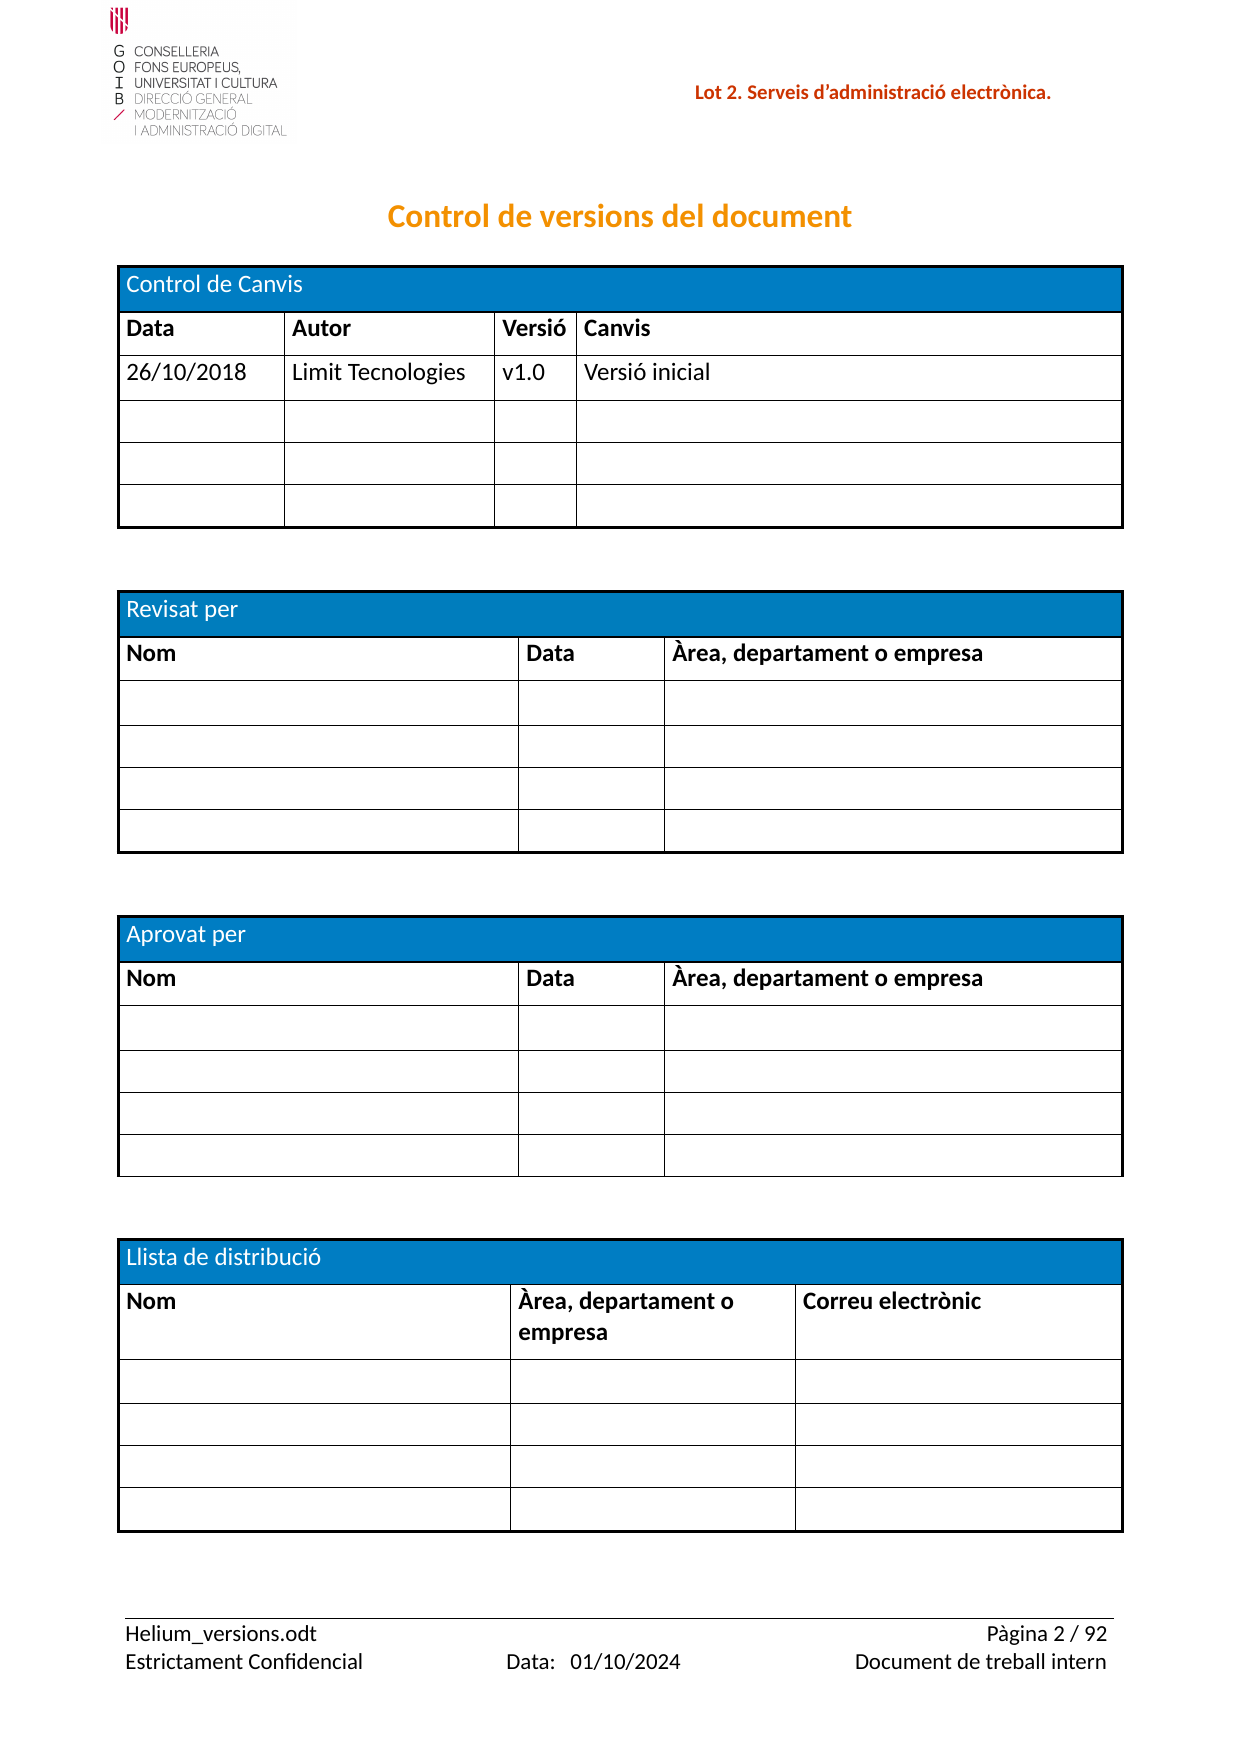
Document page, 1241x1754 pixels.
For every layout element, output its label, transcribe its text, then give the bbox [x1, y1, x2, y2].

table_cell [120, 1360, 510, 1403]
table_cell [577, 401, 1121, 442]
table_cell Àrea, departament o empresa [511, 1285, 795, 1359]
table_cell [120, 1404, 510, 1445]
table_cell [120, 485, 284, 526]
table_cell Àrea, departament o empresa [665, 638, 1121, 680]
table_cell [519, 768, 664, 809]
table_cell [120, 1446, 510, 1487]
table_cell [665, 810, 1121, 851]
table_cell [285, 485, 494, 526]
table_cell Limit Tecnologies [285, 356, 494, 399]
table_cell Autor [285, 313, 494, 355]
table_cell Versió inicial [577, 356, 1121, 399]
table_cell [120, 1051, 518, 1092]
table_cell [120, 401, 284, 442]
table_cell [120, 1488, 510, 1529]
table_cell [519, 726, 664, 767]
table_cell [796, 1404, 1121, 1445]
table_cell [519, 1135, 664, 1176]
table_cell [665, 681, 1121, 724]
table_cell Correu electrònic [796, 1285, 1121, 1359]
table_cell Nom [120, 1285, 510, 1359]
table_cell Data [120, 313, 284, 355]
table_cell [120, 1093, 518, 1134]
table_cell [120, 443, 284, 484]
table_cell Data [519, 963, 664, 1005]
table_cell [511, 1488, 795, 1529]
table_cell Canvis [577, 313, 1121, 355]
table_cell v1.0 [495, 356, 576, 399]
table_cell [519, 1093, 664, 1134]
table_cell [285, 443, 494, 484]
table_cell Data [519, 638, 664, 680]
table_cell [495, 401, 576, 442]
table_cell [120, 1006, 518, 1049]
table_cell [120, 768, 518, 809]
table_cell [577, 443, 1121, 484]
table_cell [519, 681, 664, 724]
table_cell [285, 401, 494, 442]
subtitle Control de versions del document [118, 195, 1122, 236]
table_cell [519, 810, 664, 851]
table_cell [511, 1404, 795, 1445]
table_cell [120, 1135, 518, 1176]
table_cell [120, 726, 518, 767]
table_cell [665, 1135, 1121, 1176]
table_cell Nom [120, 963, 518, 1005]
table_cell 26/10/2018 [120, 356, 284, 399]
table_header Revisat per [120, 593, 1121, 636]
table_cell Nom [120, 638, 518, 680]
table_cell Àrea, departament o empresa [665, 963, 1121, 1005]
table_header Control de Canvis [120, 268, 1121, 311]
picture [100, 0, 297, 144]
table_cell [495, 485, 576, 526]
table_cell [665, 1093, 1121, 1134]
table_cell Versió [495, 313, 576, 355]
table_cell [665, 1051, 1121, 1092]
table_cell [120, 681, 518, 724]
table_cell [577, 485, 1121, 526]
table_header Llista de distribució [120, 1241, 1121, 1284]
table_cell [511, 1446, 795, 1487]
table_header Aprovat per [120, 918, 1121, 961]
table_cell [665, 768, 1121, 809]
table_cell [665, 1006, 1121, 1049]
table_cell [511, 1360, 795, 1403]
table_cell [796, 1488, 1121, 1529]
table_cell [665, 726, 1121, 767]
table_cell [519, 1006, 664, 1049]
table_cell [796, 1446, 1121, 1487]
table_cell [495, 443, 576, 484]
table_cell [519, 1051, 664, 1092]
table_cell [796, 1360, 1121, 1403]
table_cell [120, 810, 518, 851]
